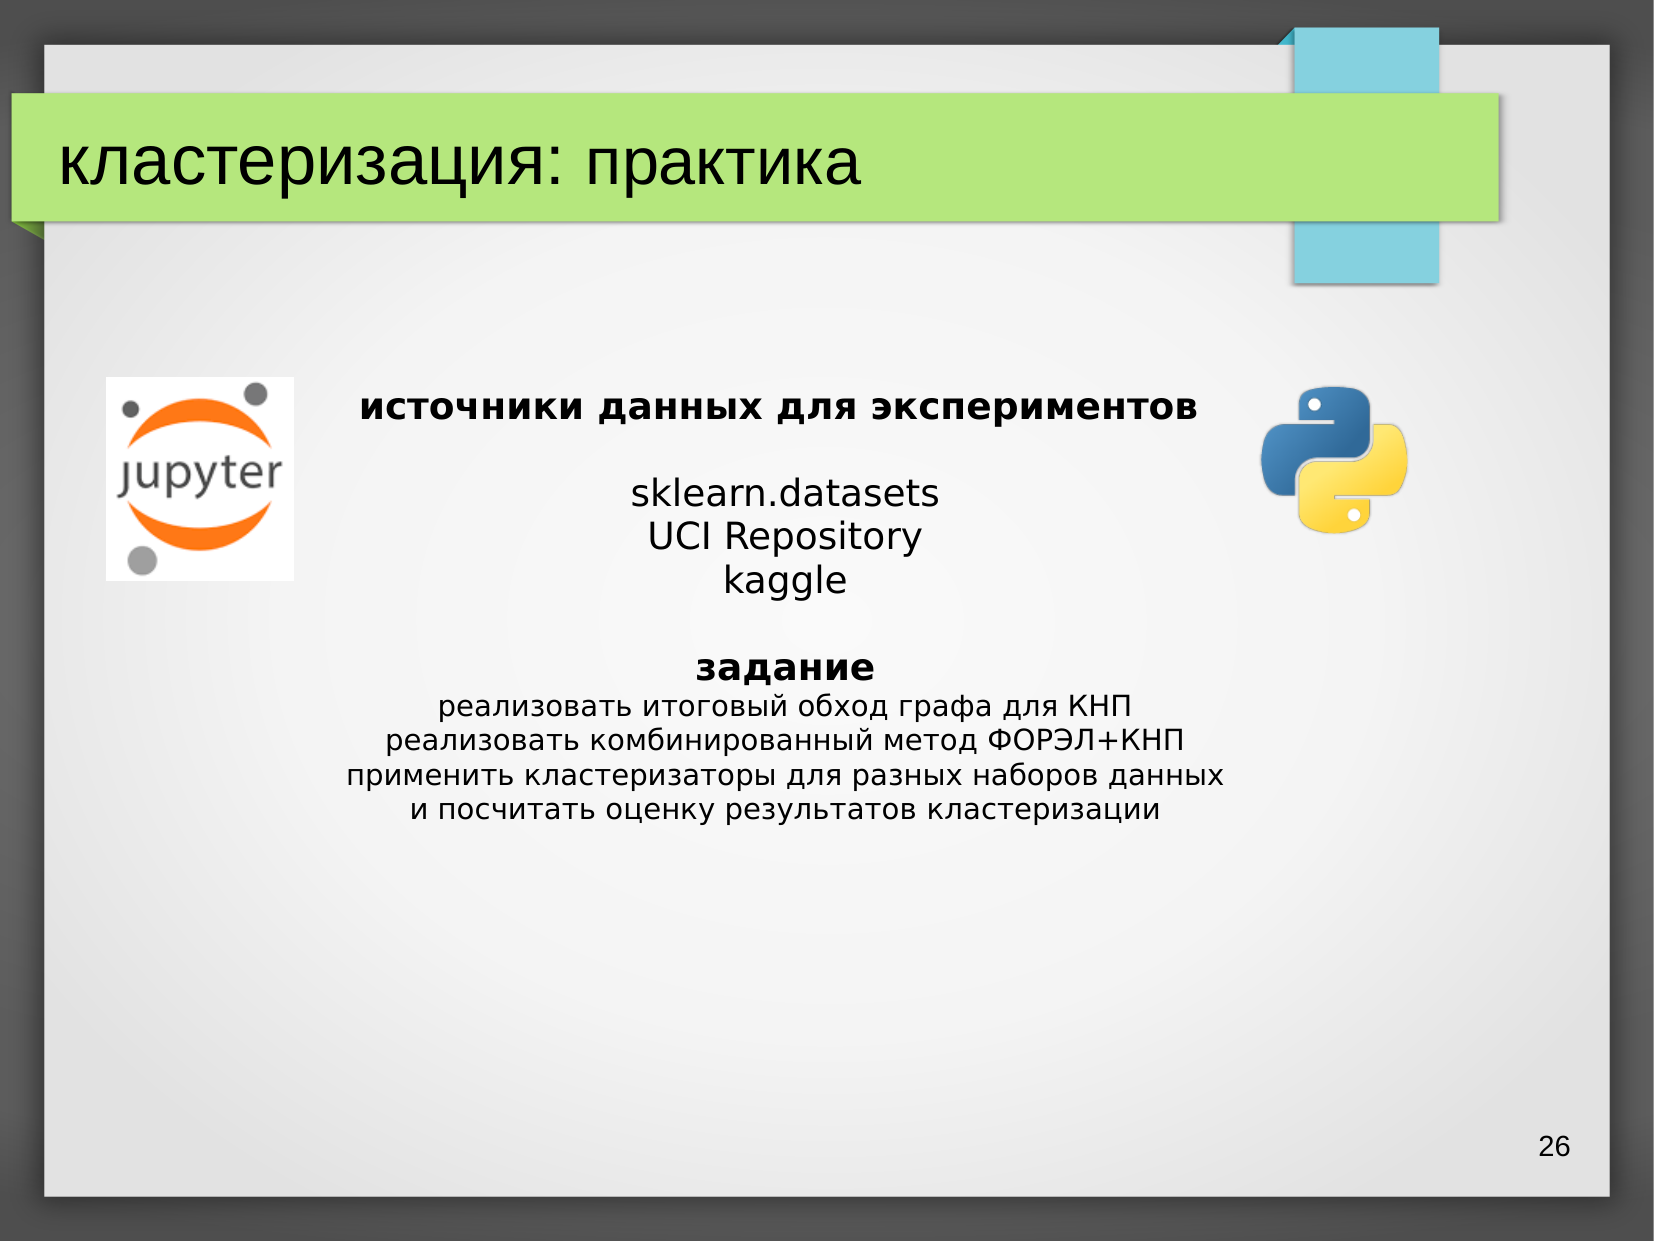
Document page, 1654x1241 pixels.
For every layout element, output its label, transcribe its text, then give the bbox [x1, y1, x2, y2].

text_box источники данных для экспериментов sklearn.datasets UCI Repository kaggle задание реализовать итоговый обход графа для КНП реализовать комбинированный метод ФОРЭЛ+КНП применить кластеризаторы для разных наборов данных и посчитать оценку результатов кластеризации [295, 246, 1276, 958]
title кластеризация: практика [59, 108, 1288, 212]
picture [0, 0, 1654, 1241]
